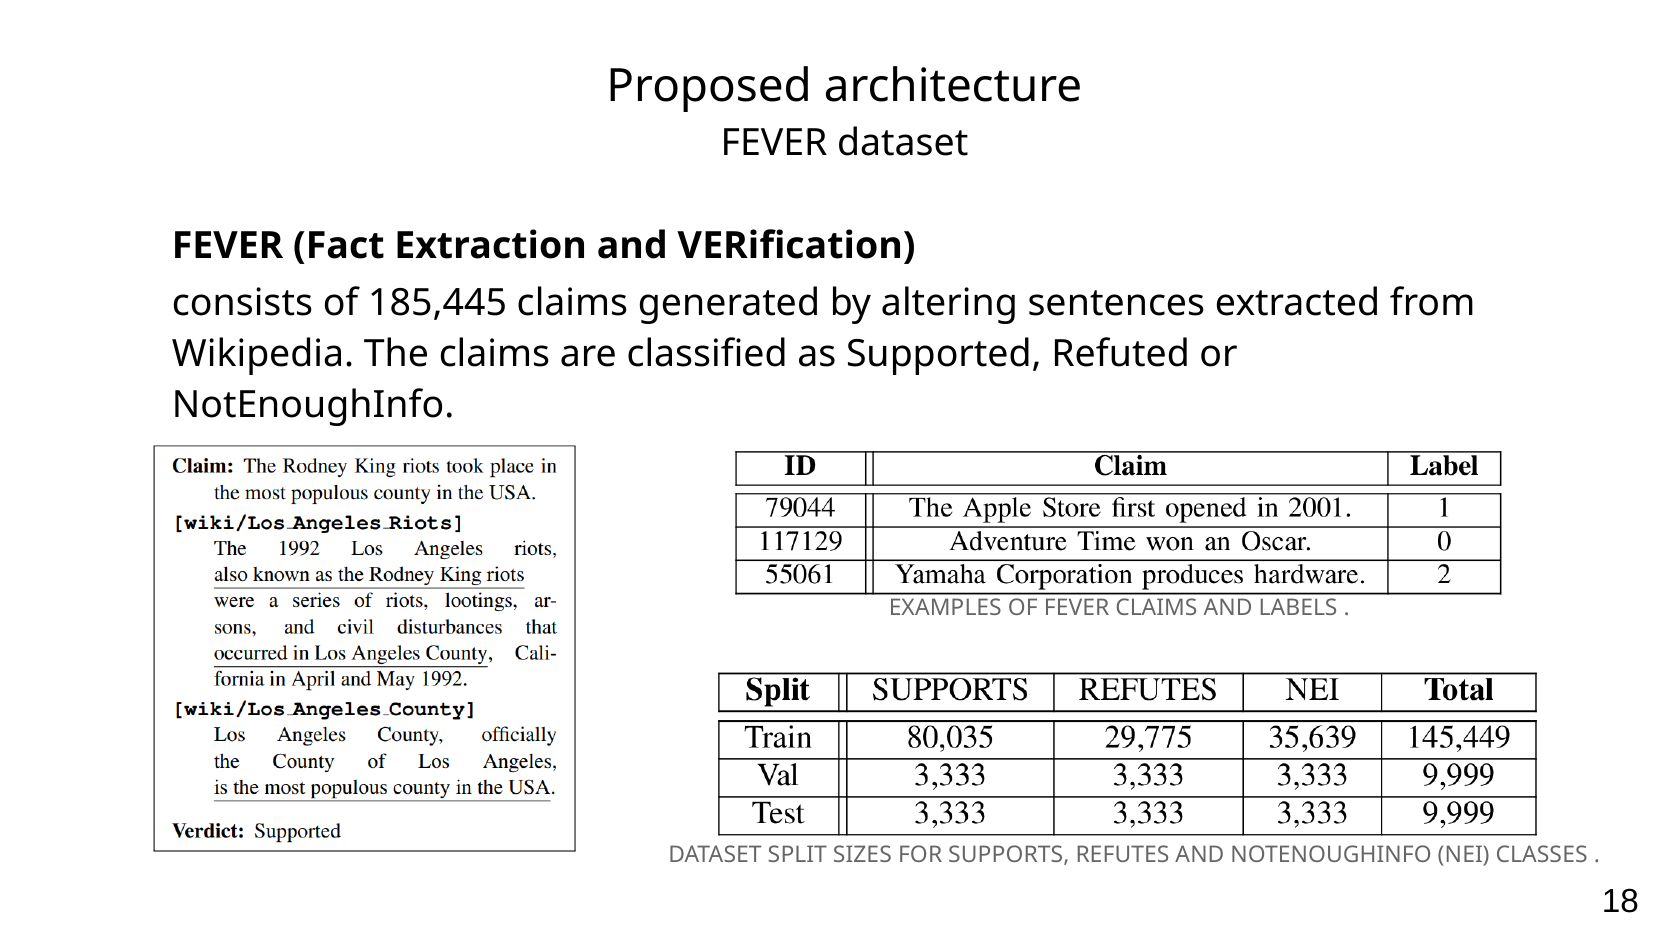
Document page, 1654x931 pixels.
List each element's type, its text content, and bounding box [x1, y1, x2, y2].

text_box Proposed architecture FEVER dataset [376, 45, 1277, 174]
text_box DATASET SPLIT SIZES FOR SUPPORTS, REFUTES AND NOTENOUGHINFO (NEI) CLASSES . [592, 830, 1654, 877]
text_box [1024, 877, 1654, 931]
text_box FEVER (Fact Extraction and VERification) consists of 185,445 claims generated by altering sentences extracted from Wikipedia. The claims are classified as Supported, Refuted or NotEnoughInfo. [157, 211, 1497, 386]
picture [150, 441, 579, 856]
picture [731, 447, 1504, 598]
picture [715, 669, 1539, 830]
text_box EXAMPLES OF FEVER CLAIMS AND LABELS . [735, 583, 1505, 631]
